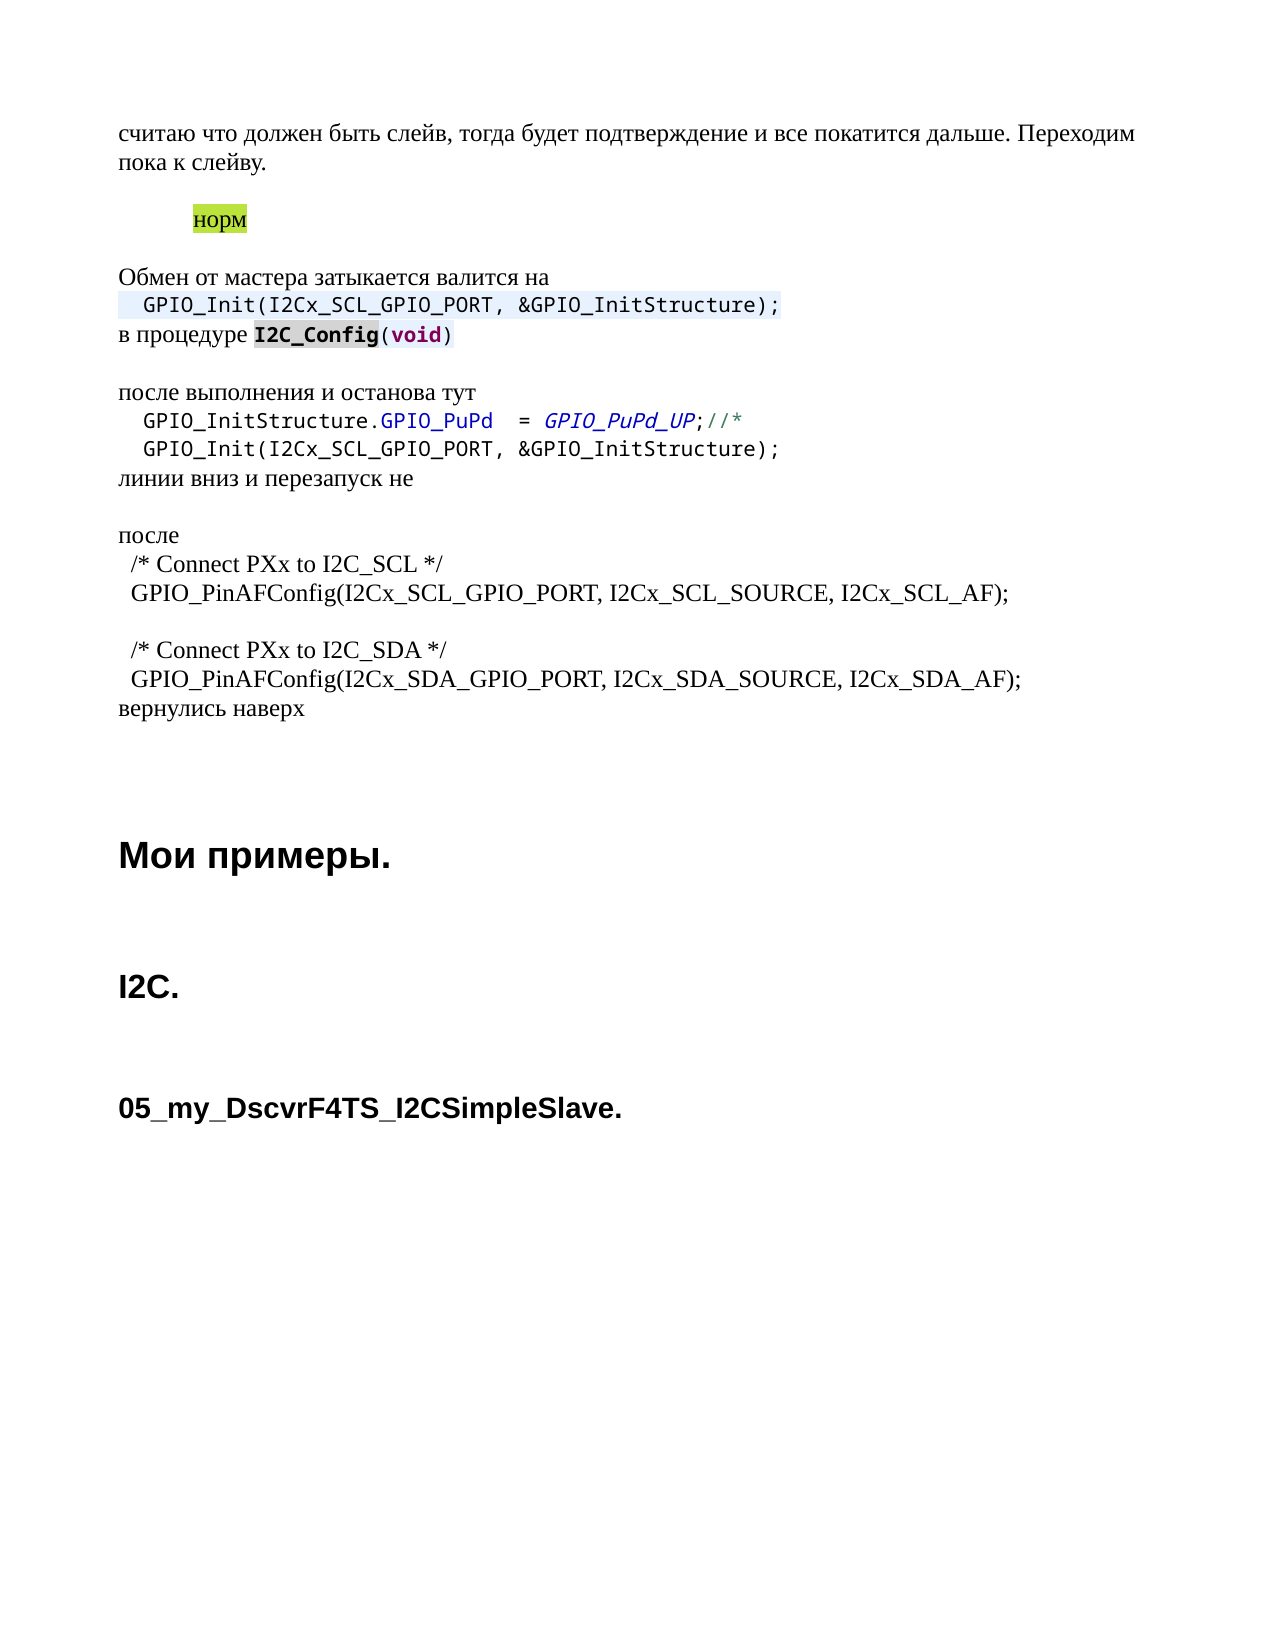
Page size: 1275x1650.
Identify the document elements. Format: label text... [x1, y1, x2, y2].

text норм [118, 204, 1157, 233]
text GPIO_InitStructure.GPIO_PuPd = GPIO_PuPd_UP;//* [118, 406, 1157, 434]
text GPIO_Init(I2Cx_SCL_GPIO_PORT, &GPIO_InitStructure); [118, 291, 1157, 319]
text в процедуре I2C_Config(void) [118, 319, 1157, 348]
text Обмен от мастера затыкается валится на [118, 262, 1157, 291]
text GPIO_PinAFConfig(I2Cx_SCL_GPIO_PORT, I2Cx_SCL_SOURCE, I2Cx_SCL_AF); [118, 578, 1157, 607]
text линии вниз и перезапуск не [118, 463, 1157, 492]
text считаю что должен быть слейв, тогда будет подтверждение и все покатится дальше. Переходим пока к слейву. [118, 118, 1157, 176]
text после [118, 520, 1157, 549]
subtitle 05_my_DscvrF4TS_I2CSimpleSlave. [118, 1091, 1157, 1124]
text GPIO_Init(I2Cx_SCL_GPIO_PORT, &GPIO_InitStructure); [118, 434, 1157, 463]
text вернулись наверх [118, 693, 1157, 722]
subtitle I2C. [118, 967, 1157, 1006]
text после выполнения и останова тут [118, 377, 1157, 406]
text /* Connect PXx to I2C_SDA */ [118, 635, 1157, 664]
text /* Connect PXx to I2C_SCL */ [118, 549, 1157, 578]
subtitle Мои примеры. [118, 833, 1157, 877]
text GPIO_PinAFConfig(I2Cx_SDA_GPIO_PORT, I2Cx_SDA_SOURCE, I2Cx_SDA_AF); [118, 664, 1157, 693]
